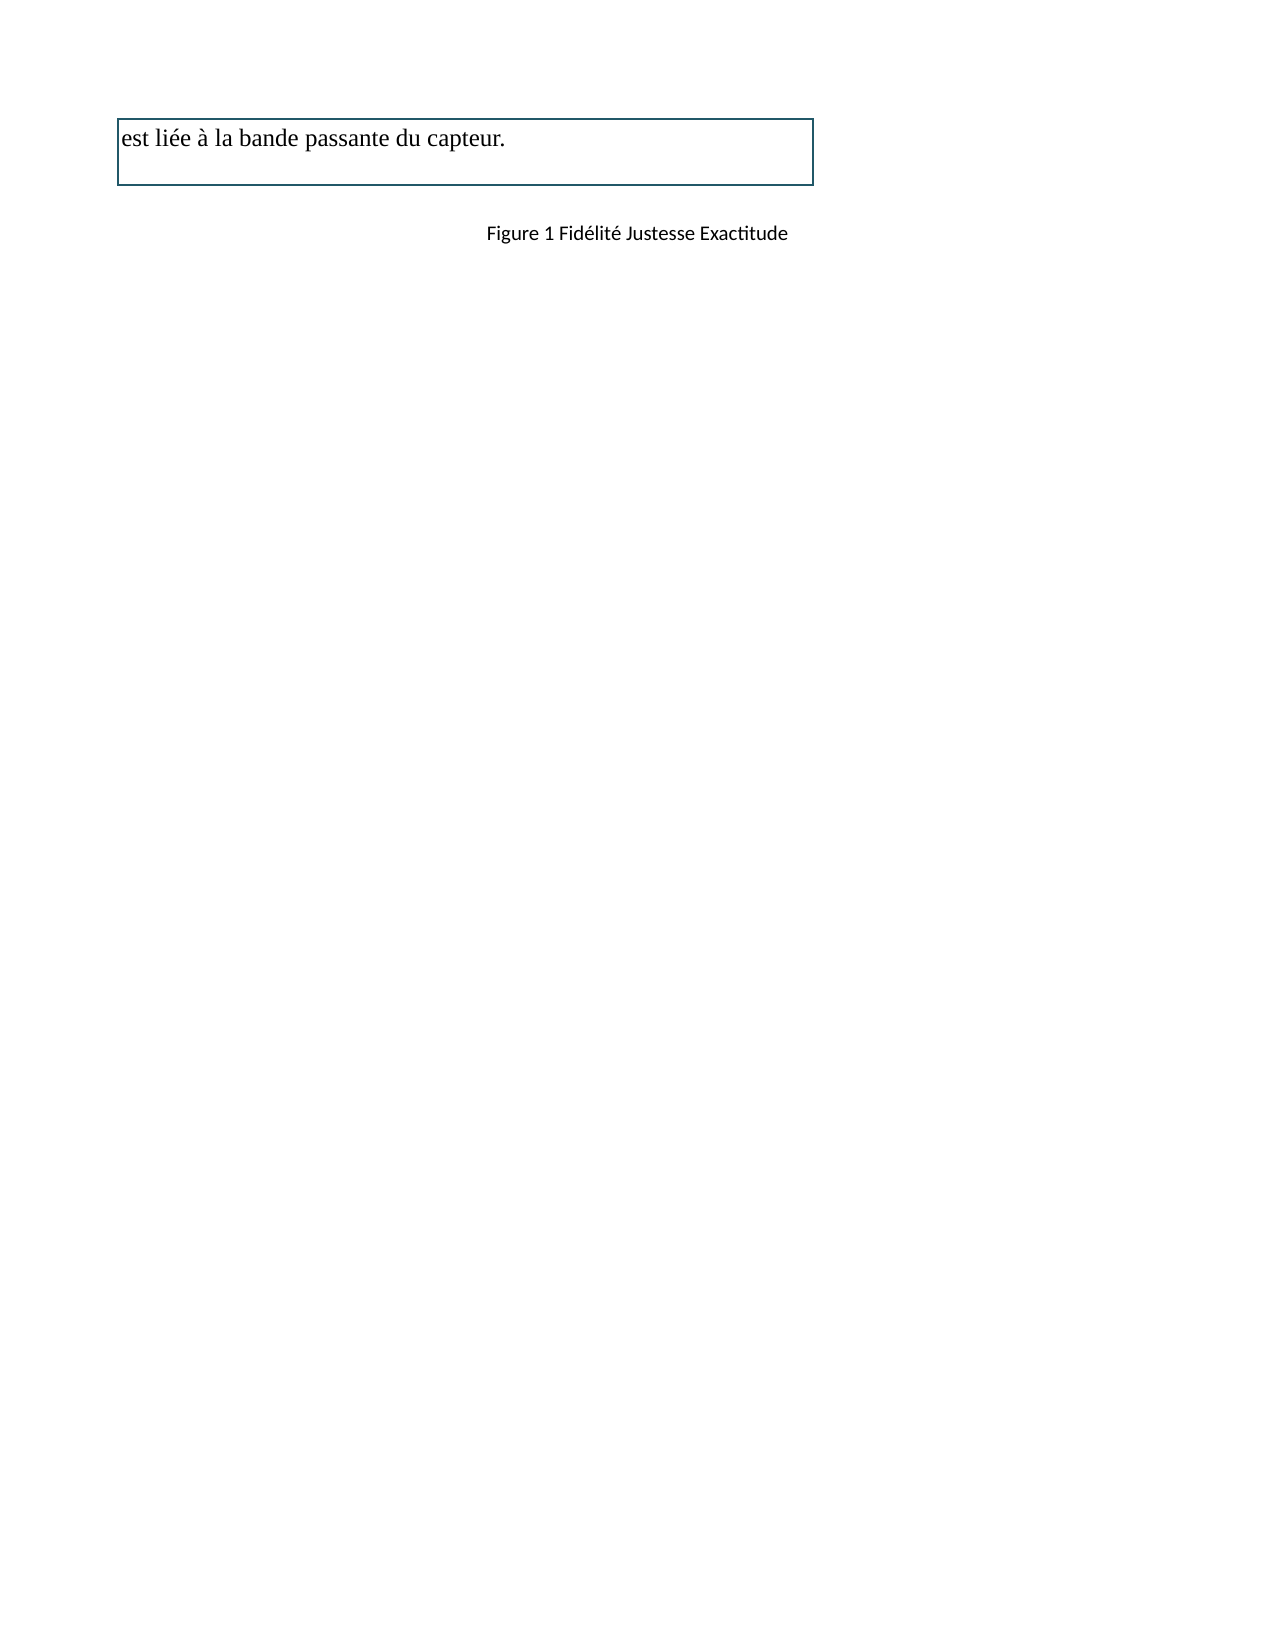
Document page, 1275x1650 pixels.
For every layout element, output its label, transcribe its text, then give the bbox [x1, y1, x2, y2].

table_header est liée à la bande passante du capteur. [119, 120, 812, 184]
text Figure 1 Fidélité Justesse Exactitude [118, 220, 1157, 245]
